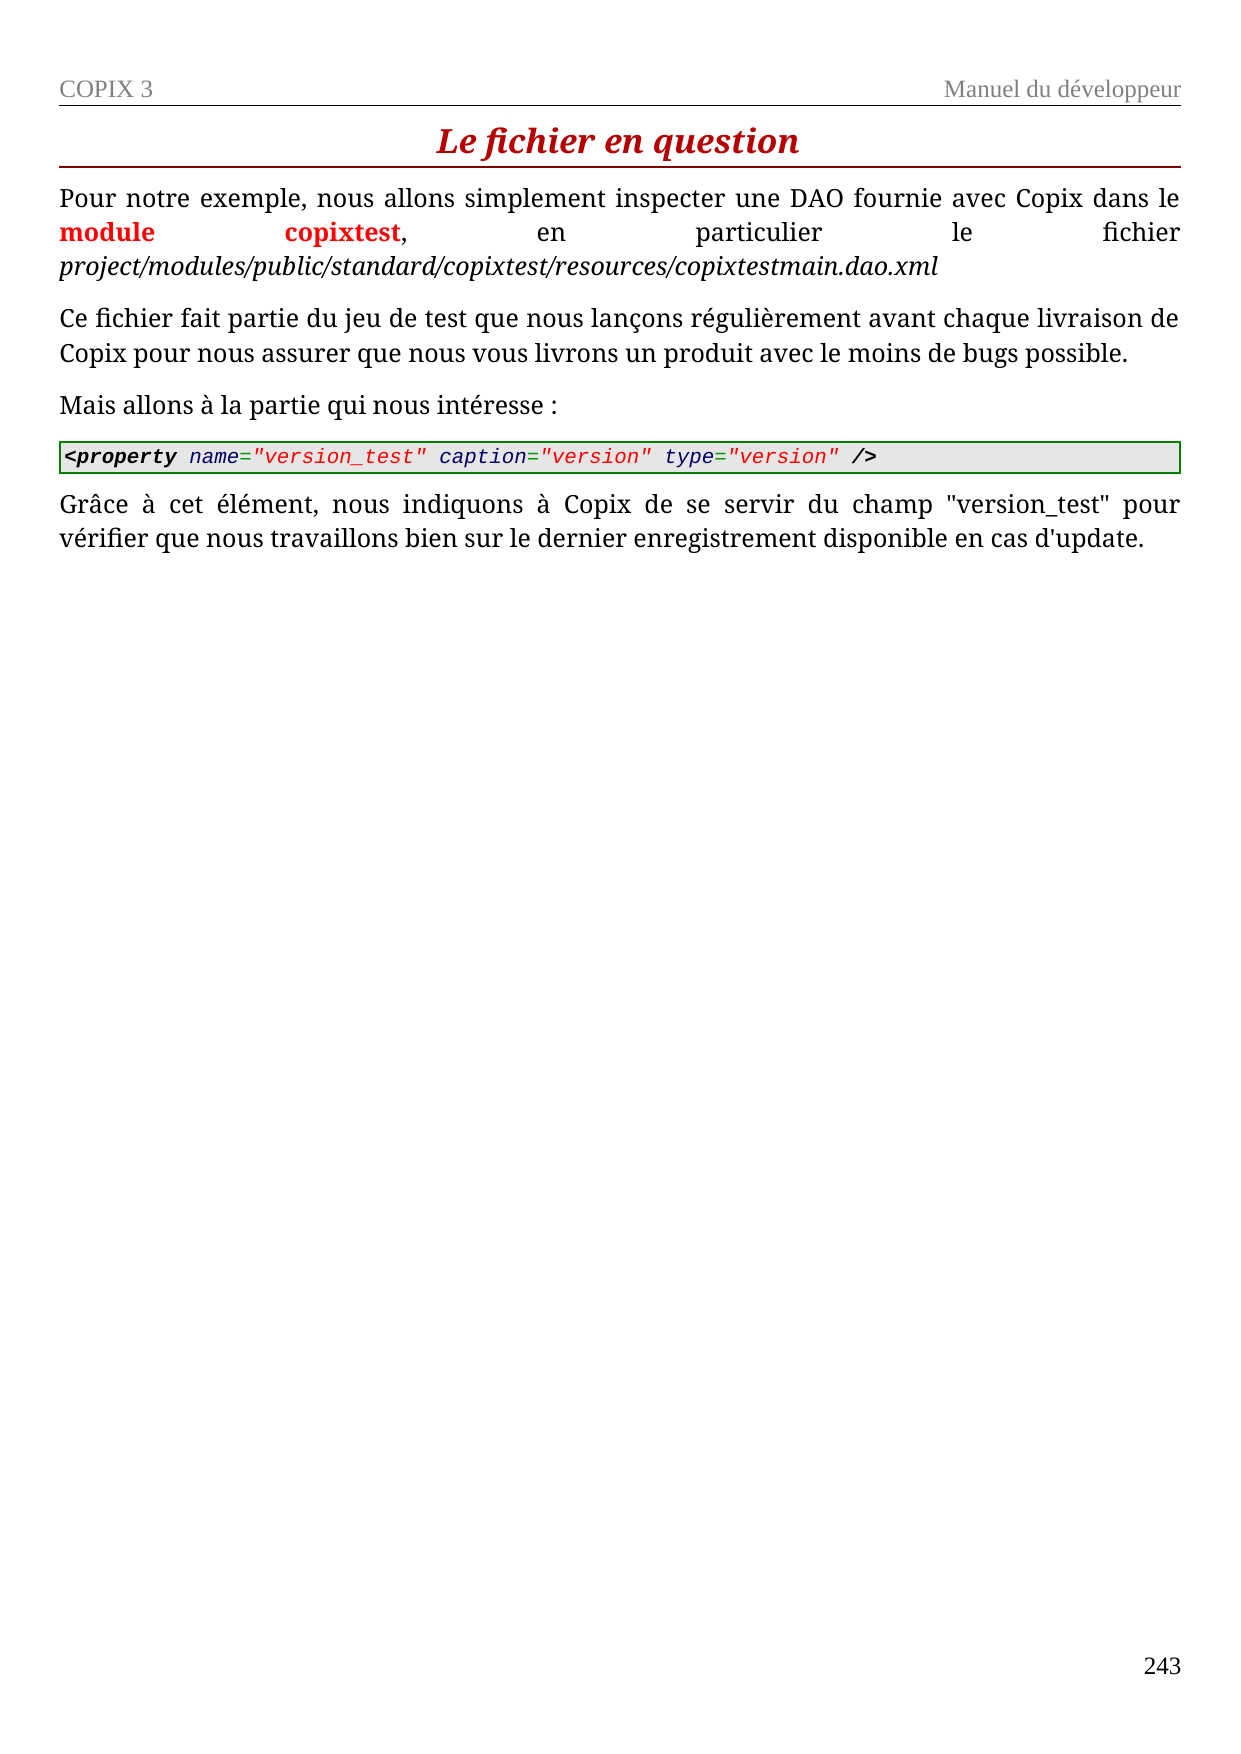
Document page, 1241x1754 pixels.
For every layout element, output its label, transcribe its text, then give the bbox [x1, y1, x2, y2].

text Pour notre exemple, nous allons simplement inspecter une DAO fournie avec Copix dans le module copixtest, en particulier le fichier project/modules/public/standard/copixtest/resources/copixtestmain.dao.xml [59, 180, 1181, 282]
text Grâce à cet élément, nous indiquons à Copix de se servir du champ "version_test" pour vérifier que nous travaillons bien sur le dernier enregistrement disponible en cas d'update. [59, 487, 1181, 555]
text Ce fichier fait partie du jeu de test que nous lançons régulièrement avant chaque livraison de Copix pour nous assurer que nous vous livrons un produit avec le moins de bugs possible. [59, 301, 1181, 369]
subtitle Le fichier en question [59, 118, 1181, 166]
text <property name="version_test" caption="version" type="version" /> [61, 443, 1179, 472]
text Mais allons à la partie qui nous intéresse : [59, 388, 1181, 422]
